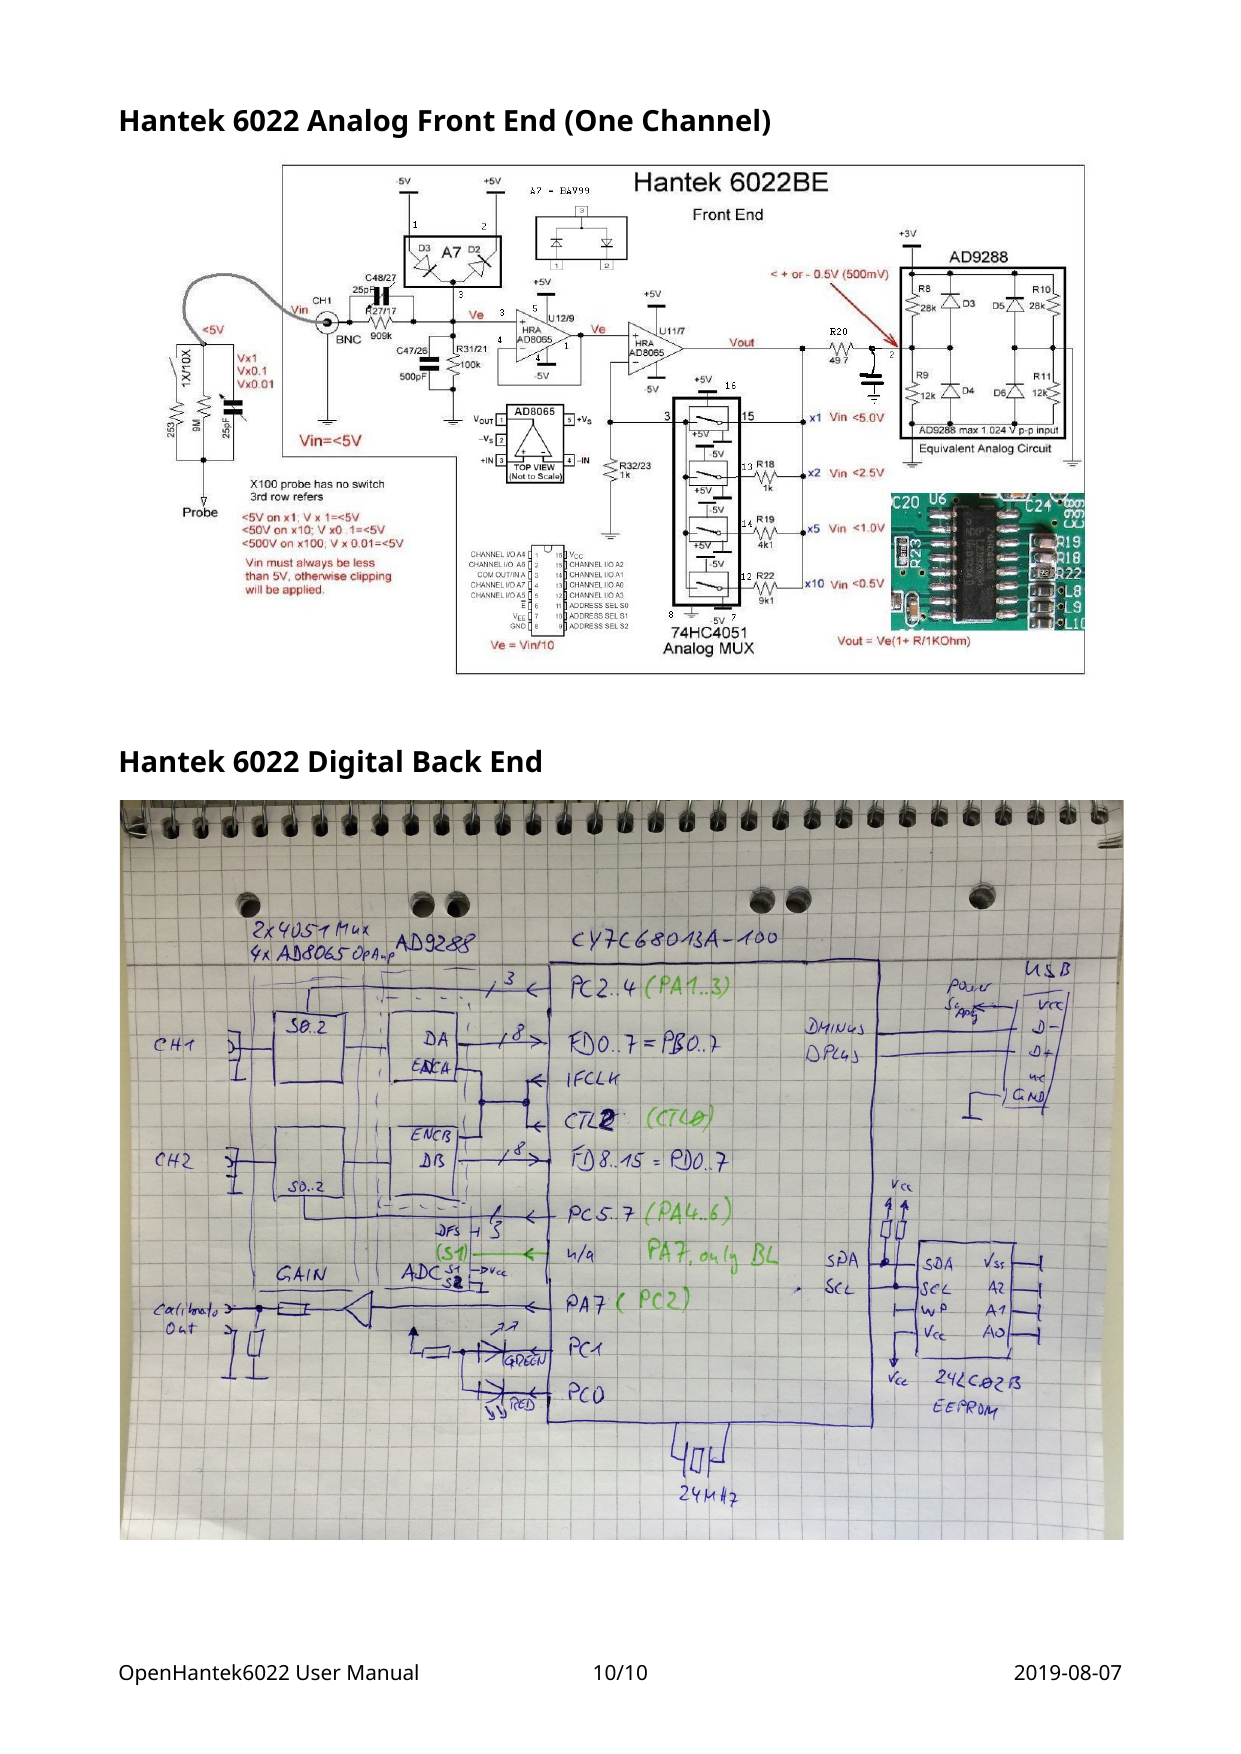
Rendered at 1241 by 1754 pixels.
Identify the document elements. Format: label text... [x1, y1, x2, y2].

picture [119, 800, 1124, 1540]
picture [122, 151, 1127, 682]
subtitle Hantek 6022 Digital Back End [118, 682, 1122, 781]
subtitle Hantek 6022 Analog Front End (One Channel) [118, 100, 1122, 140]
